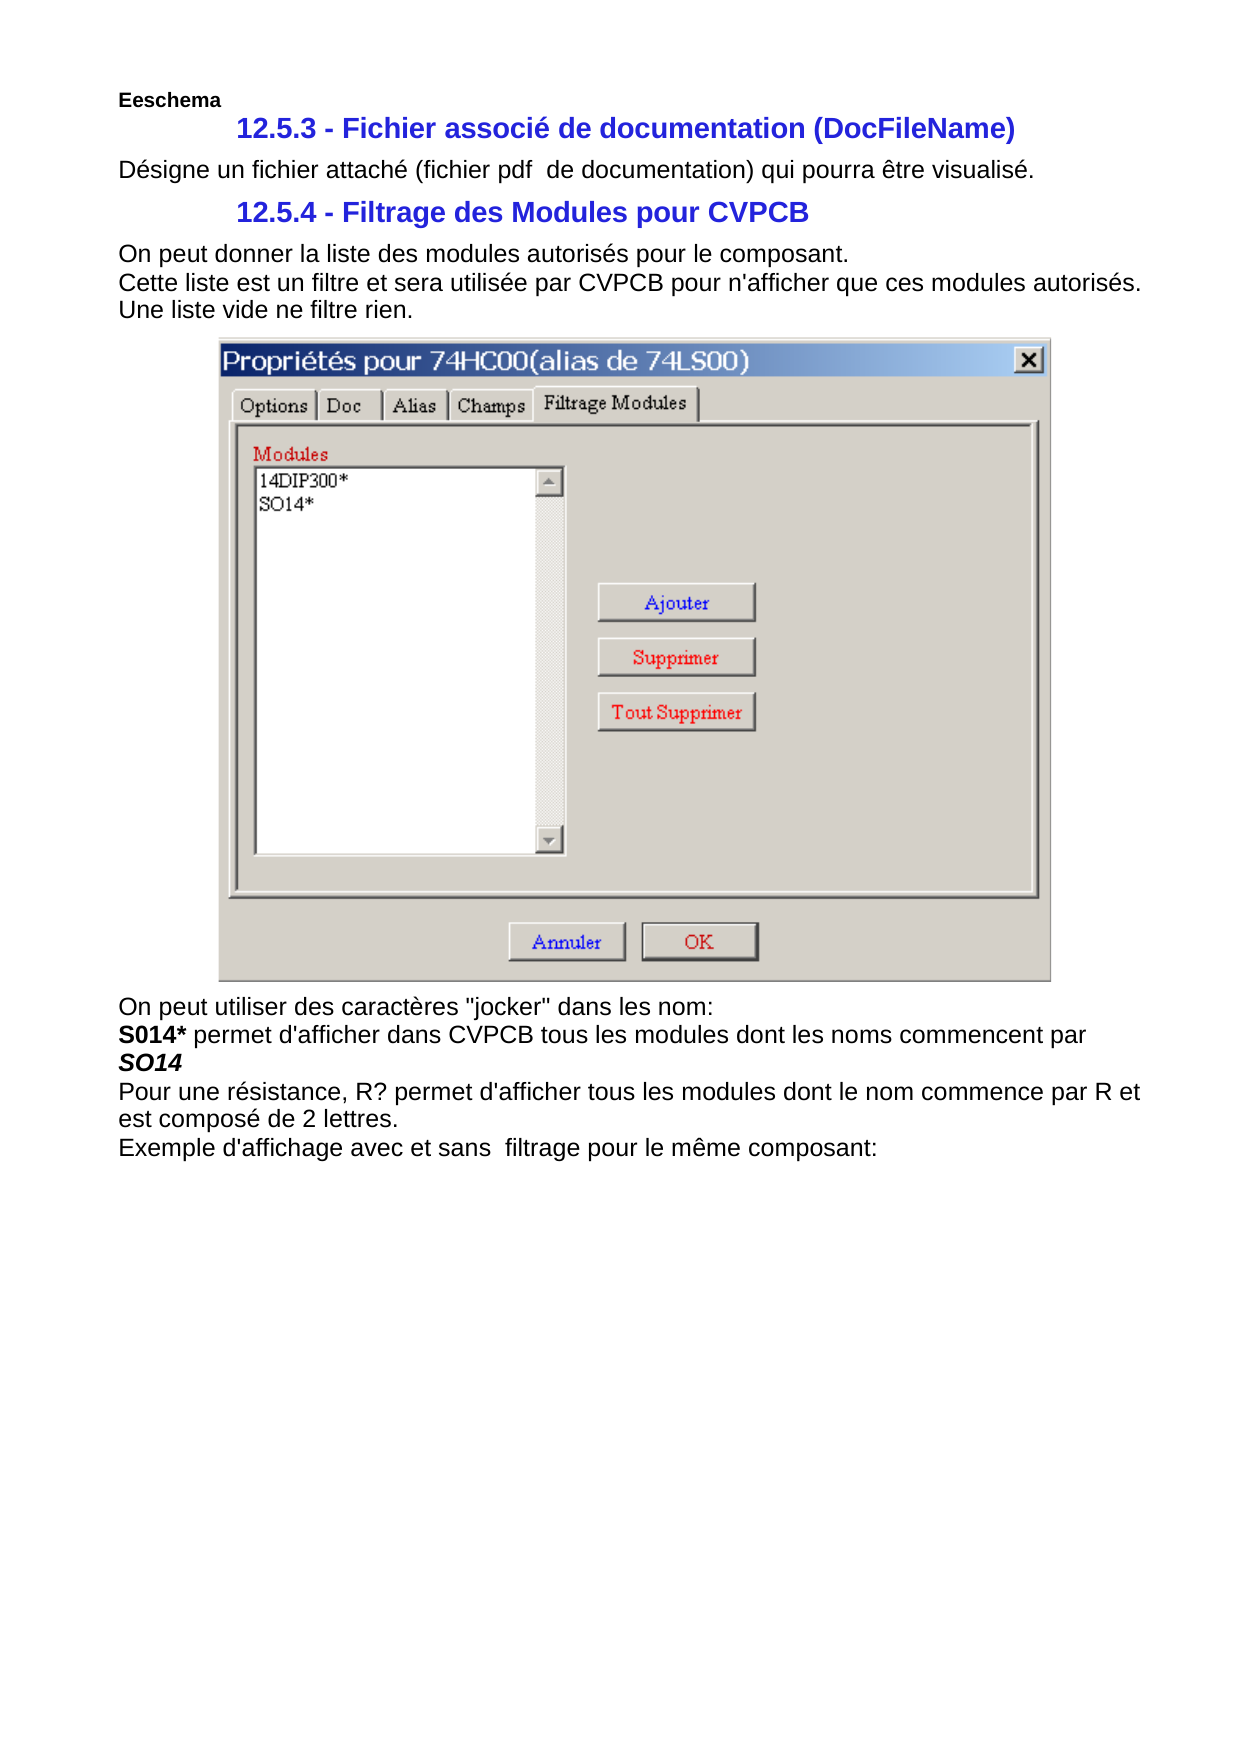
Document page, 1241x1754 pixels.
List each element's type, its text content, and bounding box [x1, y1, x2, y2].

text Exemple d'affichage avec et sans filtrage pour le même composant: [118, 1133, 1152, 1161]
text Désigne un fichier attaché (fichier pdf de documentation) qui pourra être visualisé. [118, 156, 1152, 184]
text S014* permet d'afficher dans CVPCB tous les modules dont les noms commencent par SO14 [118, 1021, 1152, 1077]
text On peut donner la liste des modules autorisés pour le composant. [118, 240, 1152, 268]
text Cette liste est un filtre et sera utilisée par CVPCB pour n'afficher que ces modules autorisés. [118, 268, 1152, 296]
text Pour une résistance, R? permet d'afficher tous les modules dont le nom commence par R et est composé de 2 lettres. [118, 1077, 1152, 1133]
subtitle Fichier associé de documentation (DocFileName) [236, 112, 1152, 144]
text Une liste vide ne filtre rien. [118, 296, 1152, 324]
picture [218, 336, 1052, 982]
text On peut utiliser des caractères "jocker" dans les nom: [118, 993, 1152, 1021]
subtitle Filtrage des Modules pour CVPCB [236, 196, 1152, 229]
